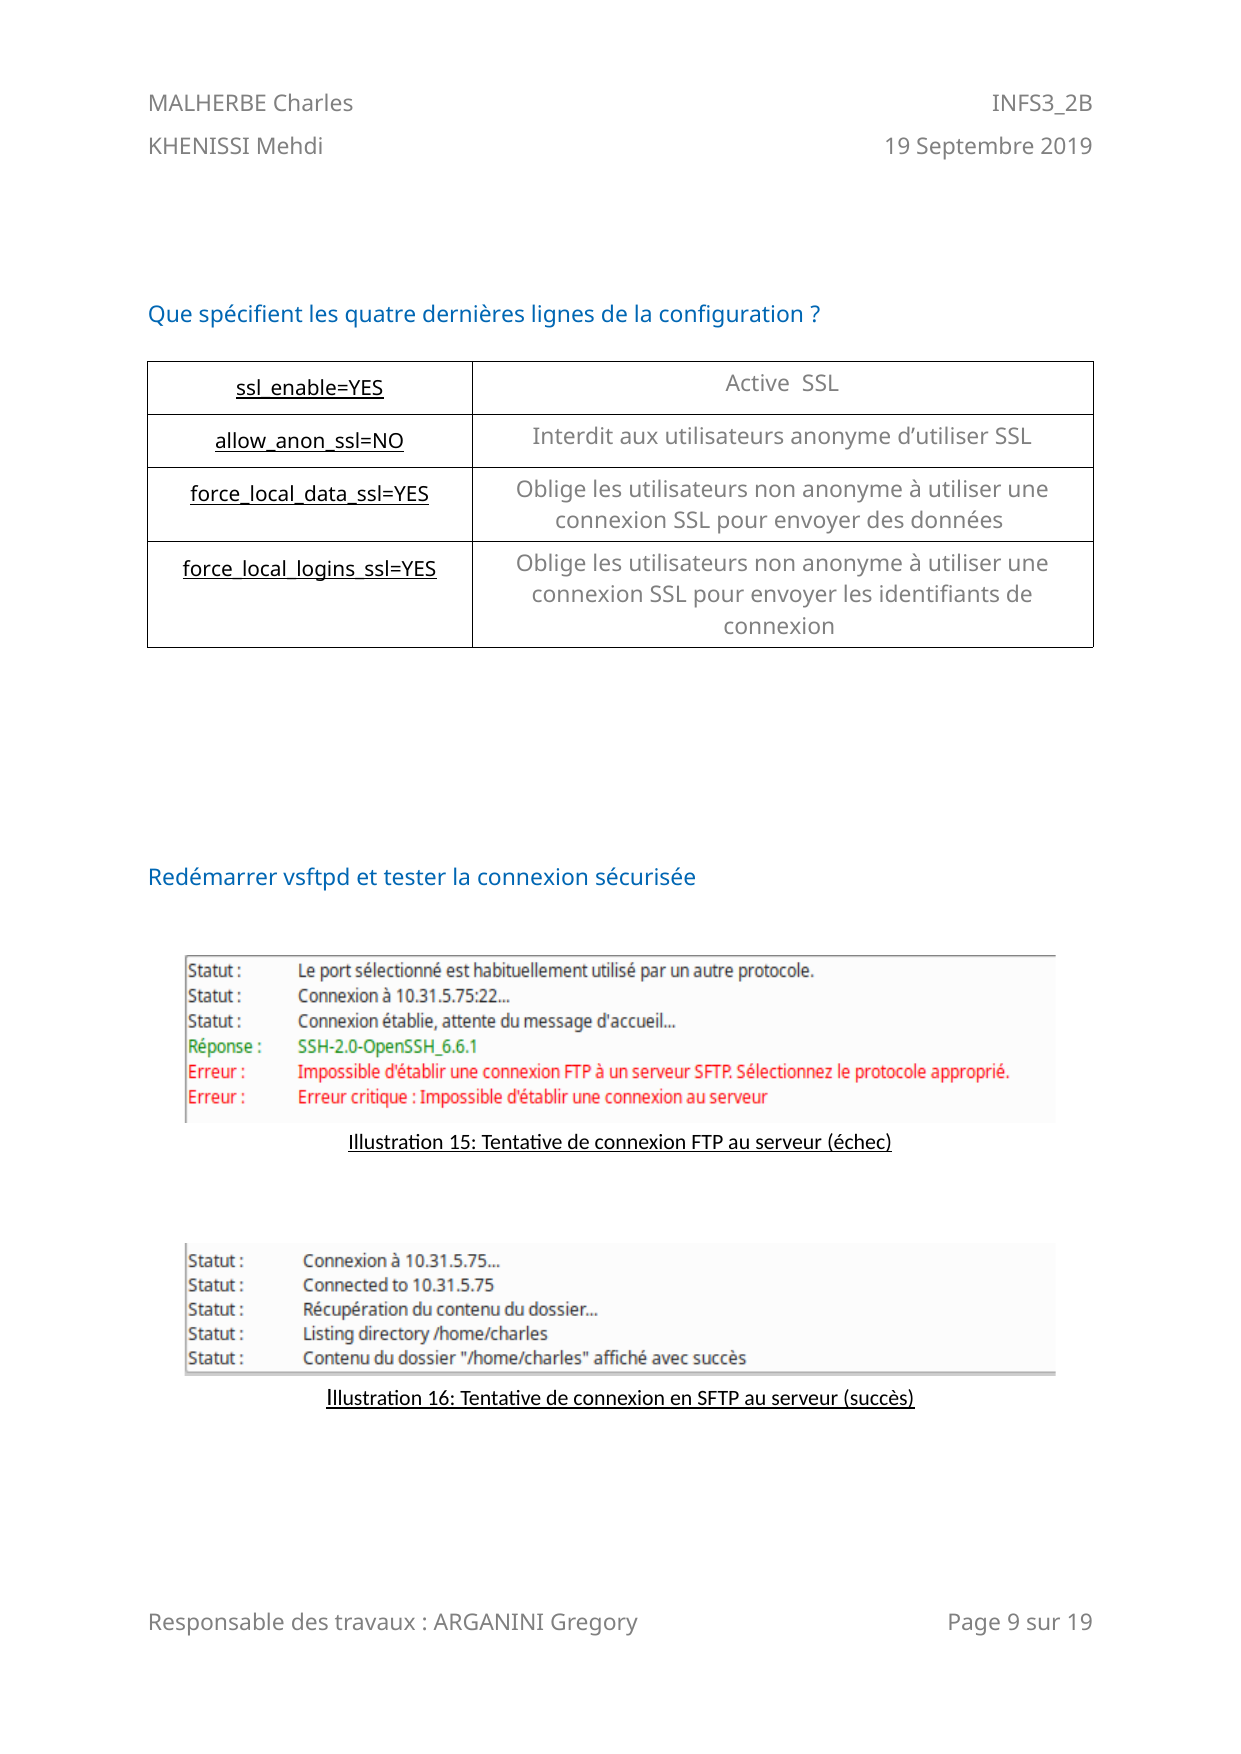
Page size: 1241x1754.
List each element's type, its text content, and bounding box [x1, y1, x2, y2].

picture [184, 1243, 1056, 1376]
picture [184, 955, 1056, 1123]
table_cell Oblige les utilisateurs non anonyme à utiliser une connexion SSL pour envoyer les identifiants de connexion [473, 542, 1093, 647]
text Illustration 16: Tentative de connexion en SFTP au serveur (succès) [184, 1376, 1056, 1412]
table_header Active SSL [473, 362, 1093, 414]
table_cell Interdit aux utilisateurs anonyme d’utiliser SSL [473, 415, 1093, 467]
text Que spécifient les quatre dernières lignes de la configuration ? [148, 298, 1093, 330]
table_cell Oblige les utilisateurs non anonyme à utiliser une connexion SSL pour envoyer des données [473, 468, 1093, 541]
text Illustration 15: Tentative de connexion FTP au serveur (échec) [184, 1123, 1056, 1154]
table_cell allow_anon_ssl=NO [148, 415, 472, 467]
table_header ssl_enable=YES [148, 362, 472, 414]
text Redémarrer vsftpd et tester la connexion sécurisée [148, 861, 1093, 892]
table_cell force_local_data_ssl=YES [148, 468, 472, 541]
table_cell force_local_logins_ssl=YES [148, 542, 472, 647]
